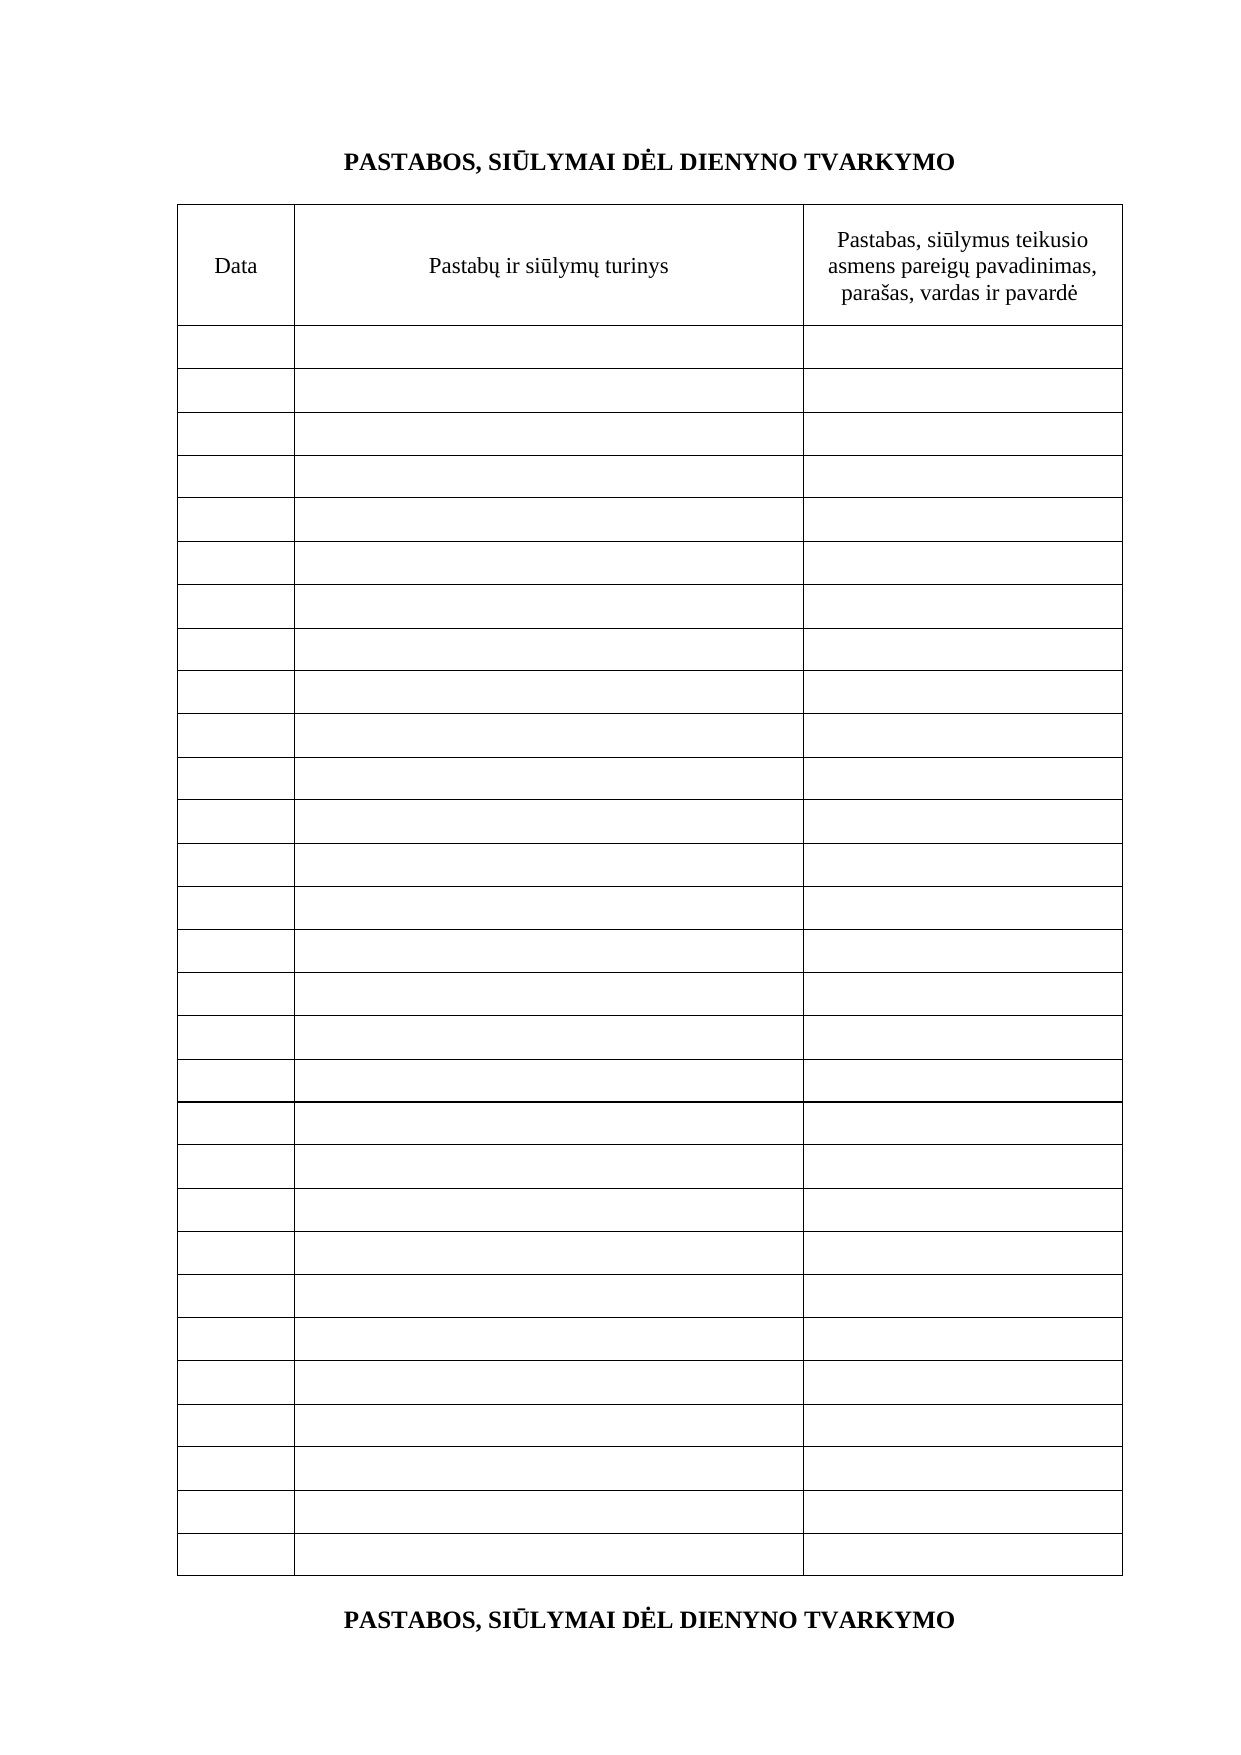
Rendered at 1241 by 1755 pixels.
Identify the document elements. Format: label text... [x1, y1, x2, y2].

table_cell [804, 1534, 1122, 1575]
table_cell [178, 1060, 294, 1101]
table_cell [178, 1491, 294, 1533]
table_cell [804, 1361, 1122, 1403]
table_cell [295, 1103, 803, 1144]
table_cell [178, 800, 294, 843]
text PASTABOS, SIŪLYMAI DĖL DIENYNO TVARKYMO [177, 147, 1122, 176]
table_cell [804, 1189, 1122, 1231]
table_cell [178, 1189, 294, 1231]
table_cell [295, 887, 803, 928]
table_cell [804, 671, 1122, 713]
table_cell [295, 671, 803, 713]
table_cell [804, 1016, 1122, 1059]
table_cell [804, 1103, 1122, 1144]
table_cell [295, 369, 803, 412]
table_cell [178, 585, 294, 627]
table_cell [295, 456, 803, 497]
table_cell [804, 844, 1122, 886]
table_cell [295, 542, 803, 584]
table_header Pastabų ir siūlymų turinys [295, 205, 803, 325]
table_cell [804, 413, 1122, 454]
table_cell [178, 671, 294, 713]
table_cell [804, 542, 1122, 584]
table_cell [804, 629, 1122, 670]
table_cell [295, 1361, 803, 1403]
table_cell [804, 1447, 1122, 1490]
table_cell [178, 498, 294, 541]
table_cell [804, 930, 1122, 972]
table_cell [295, 498, 803, 541]
table_cell [295, 714, 803, 757]
table_cell [178, 930, 294, 972]
table_header Data [178, 205, 294, 325]
table_cell [295, 844, 803, 886]
table_cell [804, 1060, 1122, 1101]
table_cell [295, 1060, 803, 1101]
table_cell [178, 1318, 294, 1360]
table_cell [295, 1447, 803, 1490]
table_cell [804, 498, 1122, 541]
table_cell [178, 369, 294, 412]
table_cell [804, 714, 1122, 757]
text PASTABOS, SIŪLYMAI DĖL DIENYNO TVARKYMO [177, 1605, 1122, 1634]
table_cell [178, 542, 294, 584]
table_cell [178, 413, 294, 454]
table_cell [804, 456, 1122, 497]
table_cell [295, 973, 803, 1015]
table_cell [295, 1145, 803, 1188]
table_cell [295, 1491, 803, 1533]
table_cell [804, 758, 1122, 799]
table_cell [178, 758, 294, 799]
table_cell [804, 800, 1122, 843]
table_cell [295, 1318, 803, 1360]
table_cell [804, 326, 1122, 368]
table_cell [178, 1361, 294, 1403]
table_cell [178, 1447, 294, 1490]
table_cell [178, 1405, 294, 1446]
table_cell [295, 585, 803, 627]
table_cell [295, 800, 803, 843]
table_cell [178, 714, 294, 757]
table_cell [295, 1189, 803, 1231]
table_cell [178, 1275, 294, 1317]
table_header Pastabas, siūlymus teikusio asmens pareigų pavadinimas, parašas, vardas ir pavardė [804, 205, 1122, 325]
table_cell [804, 369, 1122, 412]
table_cell [295, 930, 803, 972]
table_cell [295, 413, 803, 454]
table_cell [178, 629, 294, 670]
table_cell [295, 326, 803, 368]
table_cell [804, 1145, 1122, 1188]
table_cell [804, 1275, 1122, 1317]
table_cell [178, 844, 294, 886]
table_cell [804, 887, 1122, 928]
table_cell [178, 1232, 294, 1274]
table_cell [178, 1534, 294, 1575]
table_cell [178, 456, 294, 497]
table_cell [295, 629, 803, 670]
table_cell [178, 1016, 294, 1059]
table_cell [295, 1016, 803, 1059]
table_cell [295, 1534, 803, 1575]
table_cell [295, 1232, 803, 1274]
table_cell [295, 758, 803, 799]
table_cell [178, 973, 294, 1015]
table_cell [295, 1405, 803, 1446]
table_cell [804, 1405, 1122, 1446]
table_cell [804, 1491, 1122, 1533]
table_cell [804, 585, 1122, 627]
table_cell [178, 1145, 294, 1188]
table_cell [178, 887, 294, 928]
table_cell [178, 1103, 294, 1144]
table_cell [804, 1232, 1122, 1274]
table_cell [295, 1275, 803, 1317]
table_cell [804, 973, 1122, 1015]
table_cell [804, 1318, 1122, 1360]
table_cell [178, 326, 294, 368]
